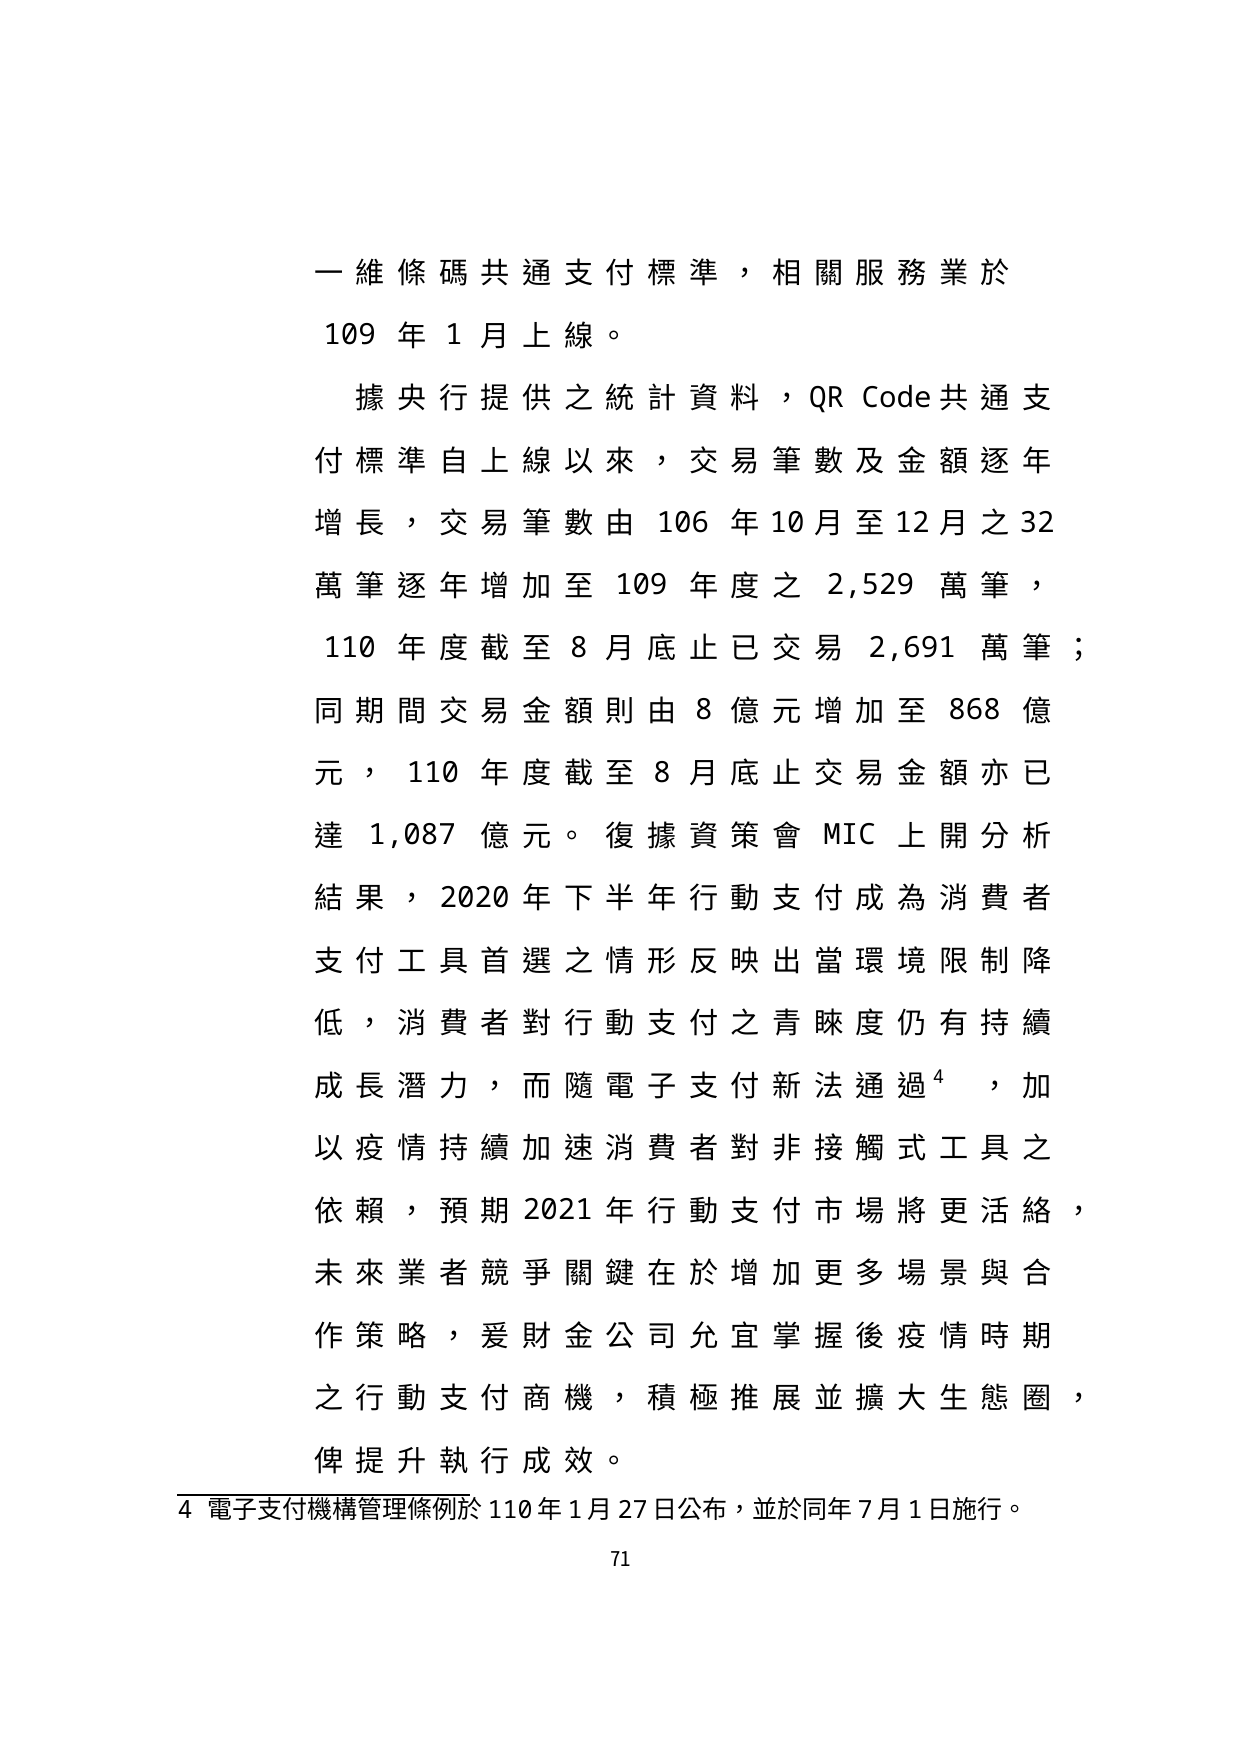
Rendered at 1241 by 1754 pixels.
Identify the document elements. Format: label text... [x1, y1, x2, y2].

text 電子支付機構管理條例於110年1月27日公布，並於同年7月1日施行。 [177, 1496, 1063, 1525]
text 一維條碼共通支付標準，相關服務業於109年1月上線。 [271, 229, 1058, 354]
text 據央行提供之統計資料，QR Code共通支付標準自上線以來，交易筆數及金額逐年增長，交易筆數由106年10月至12月之32萬筆逐年增加至109年度之2,529萬筆，110年度截至8月底止已交易2,691萬筆；同期間交易金額則由8億元增加至868億元，110年度截至8月底止交易金額亦已達1,087億元。復據資策會MIC上開分析結果，2020年下半年行動支付成為消費者支付工具首選之情形反映出當環境限制降低，消費者對行動支付之青睞度仍有持續成長潛力，而隨電子支付新法通過，加以疫情持續加速消費者對非接觸式工具之依賴，預期2021年行動支付市場將更活絡，未來業者競爭關鍵在於增加更多場景與合作策略，爰財金公司允宜掌握後疫情時期之行動支付商機，積極推展並擴大生態圈，俾提升執行成效。 [271, 354, 1058, 1479]
